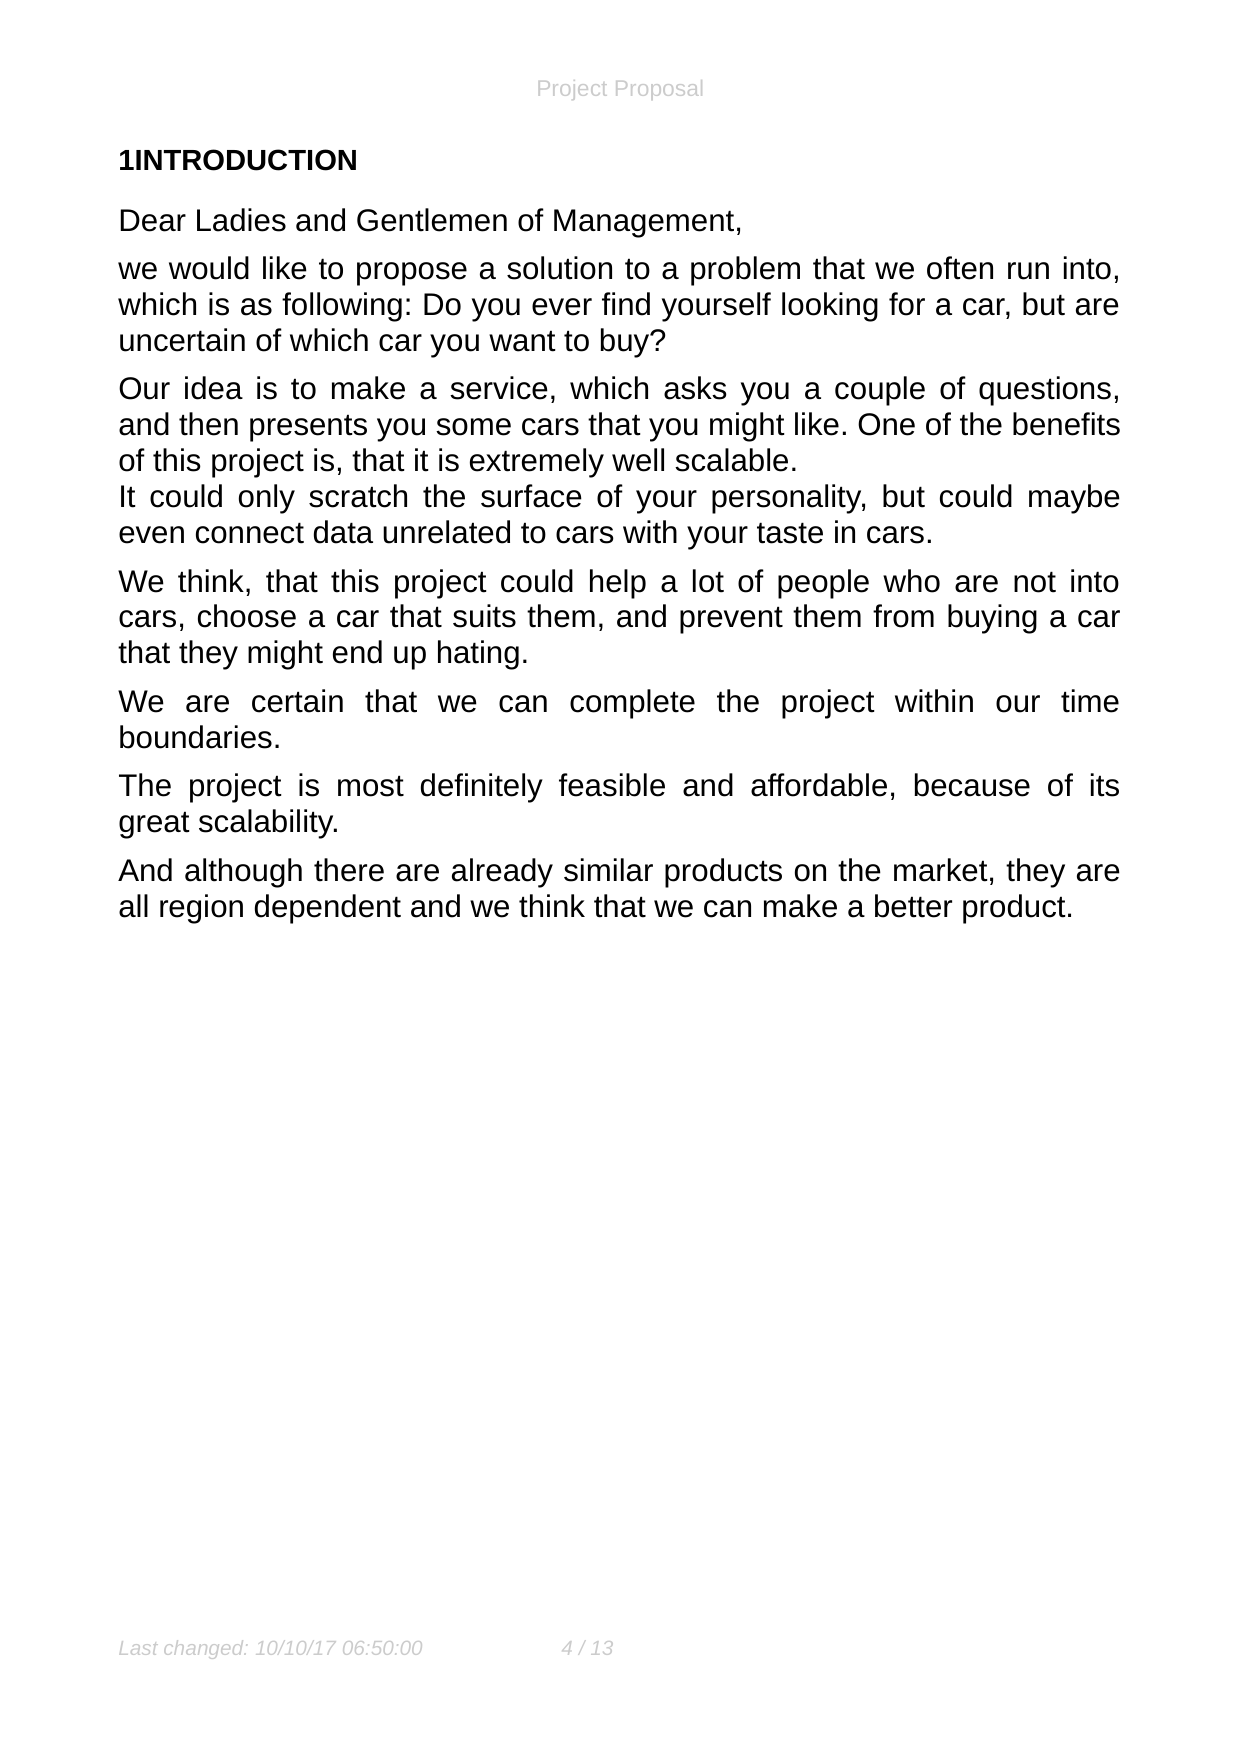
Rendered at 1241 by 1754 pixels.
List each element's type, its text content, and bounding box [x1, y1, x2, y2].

subtitle Introduction [118, 143, 1122, 177]
text It could only scratch the surface of your personality, but could maybe even connect data unrelated to cars with your taste in cars. [118, 478, 1122, 550]
text We are certain that we can complete the project within our time boundaries. [118, 683, 1122, 755]
text We think, that this project could help a lot of people who are not into cars, choose a car that suits them, and prevent them from buying a car that they might end up hating. [118, 563, 1122, 670]
text we would like to propose a solution to a problem that we often run into, which is as following: Do you ever find yourself looking for a car, but are uncertain of which car you want to buy? [118, 250, 1122, 358]
text The project is most definitely feasible and affordable, because of its great scalability. [118, 767, 1122, 839]
text And although there are already similar products on the market, they are all region dependent and we think that we can make a better product. [118, 852, 1122, 923]
text Our idea is to make a service, which asks you a couple of questions, and then presents you some cars that you might like. One of the benefits of this project is, that it is extremely well scalable. [118, 370, 1122, 478]
text Dear Ladies and Gentlemen of Management, [118, 202, 1122, 238]
